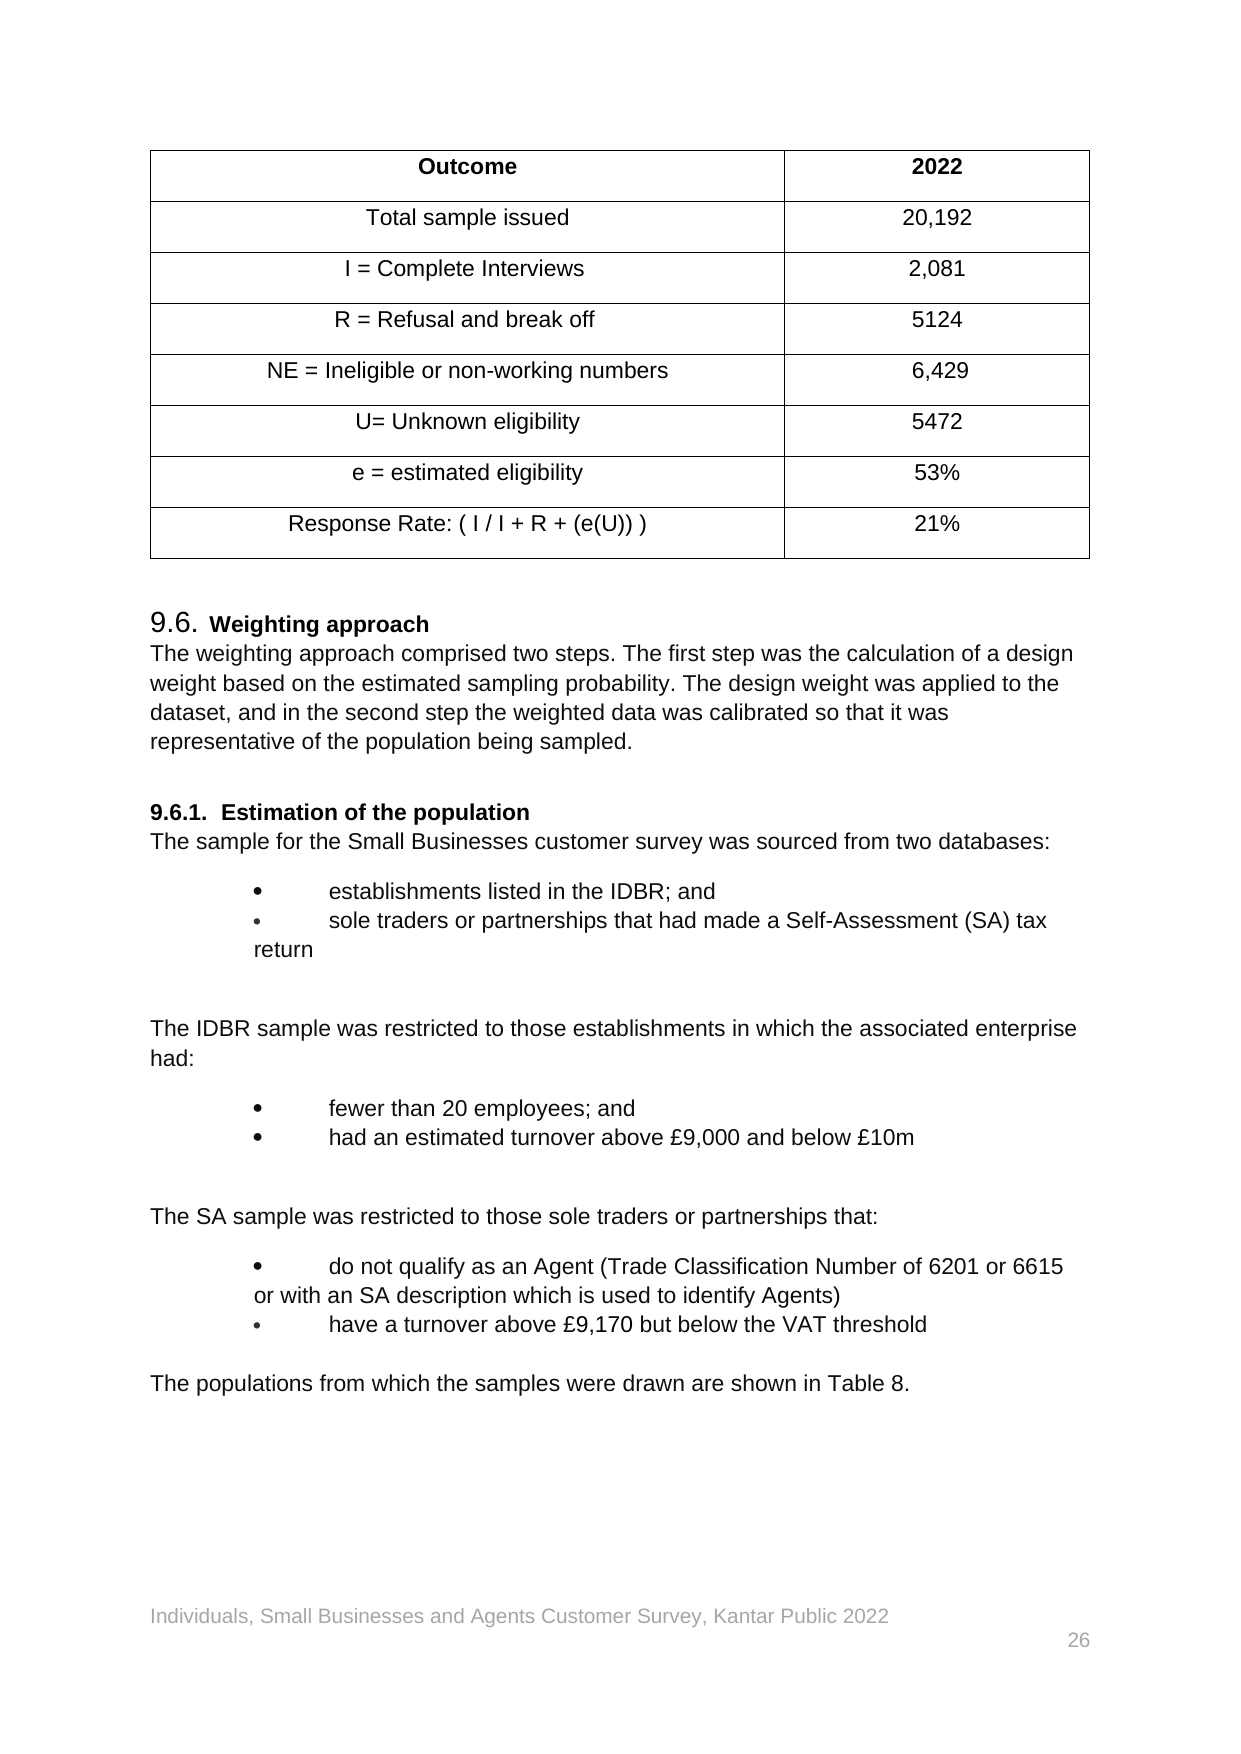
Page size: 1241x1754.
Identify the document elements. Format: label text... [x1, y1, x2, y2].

table_cell NE = Ineligible or non-working numbers [151, 355, 784, 405]
text The IDBR sample was restricted to those establishments in which the associated enterprise had: [150, 1013, 1090, 1072]
list fewer than 20 employees; and [253, 1093, 1090, 1122]
text The populations from which the samples were drawn are shown in Table 8. [150, 1368, 1090, 1397]
table_cell I = Complete Interviews [151, 253, 784, 303]
list establishments listed in the IDBR; and [253, 876, 1090, 905]
table_cell Response Rate: ( I / I + R + (e(U)) ) [151, 508, 784, 558]
subtitle Estimation of the population [150, 797, 1090, 826]
text The sample for the Small Businesses customer survey was sourced from two databases: [150, 826, 1090, 855]
table_header 2022 [785, 151, 1089, 201]
list have a turnover above £9,170 but below the VAT threshold [253, 1309, 1090, 1338]
text The weighting approach comprised two steps. The first step was the calculation of a design weight based on the estimated sampling probability. The design weight was applied to the dataset, and in the second step the weighted data was calibrated so that it was representative of the population being sampled. [150, 638, 1090, 755]
table_cell 53% [785, 457, 1089, 507]
table_cell e = estimated eligibility [151, 457, 784, 507]
list had an estimated turnover above £9,000 and below £10m [253, 1122, 1090, 1151]
table_cell U= Unknown eligibility [151, 406, 784, 456]
table_cell 6,429 [785, 355, 1089, 405]
table_cell Total sample issued [151, 202, 784, 252]
table_cell R = Refusal and break off [151, 304, 784, 354]
subtitle Weighting approach [150, 609, 1090, 638]
table_cell 5124 [785, 304, 1089, 354]
table_header Outcome [151, 151, 784, 201]
text The SA sample was restricted to those sole traders or partnerships that: [150, 1201, 1090, 1230]
list sole traders or partnerships that had made a Self-Assessment (SA) tax return [253, 905, 1090, 963]
table_cell 21% [785, 508, 1089, 558]
table_cell 5472 [785, 406, 1089, 456]
list do not qualify as an Agent (Trade Classification Number of 6201 or 6615 or with an SA description which is used to identify Agents) [253, 1251, 1090, 1309]
table_cell 20,192 [785, 202, 1089, 252]
table_cell 2,081 [785, 253, 1089, 303]
